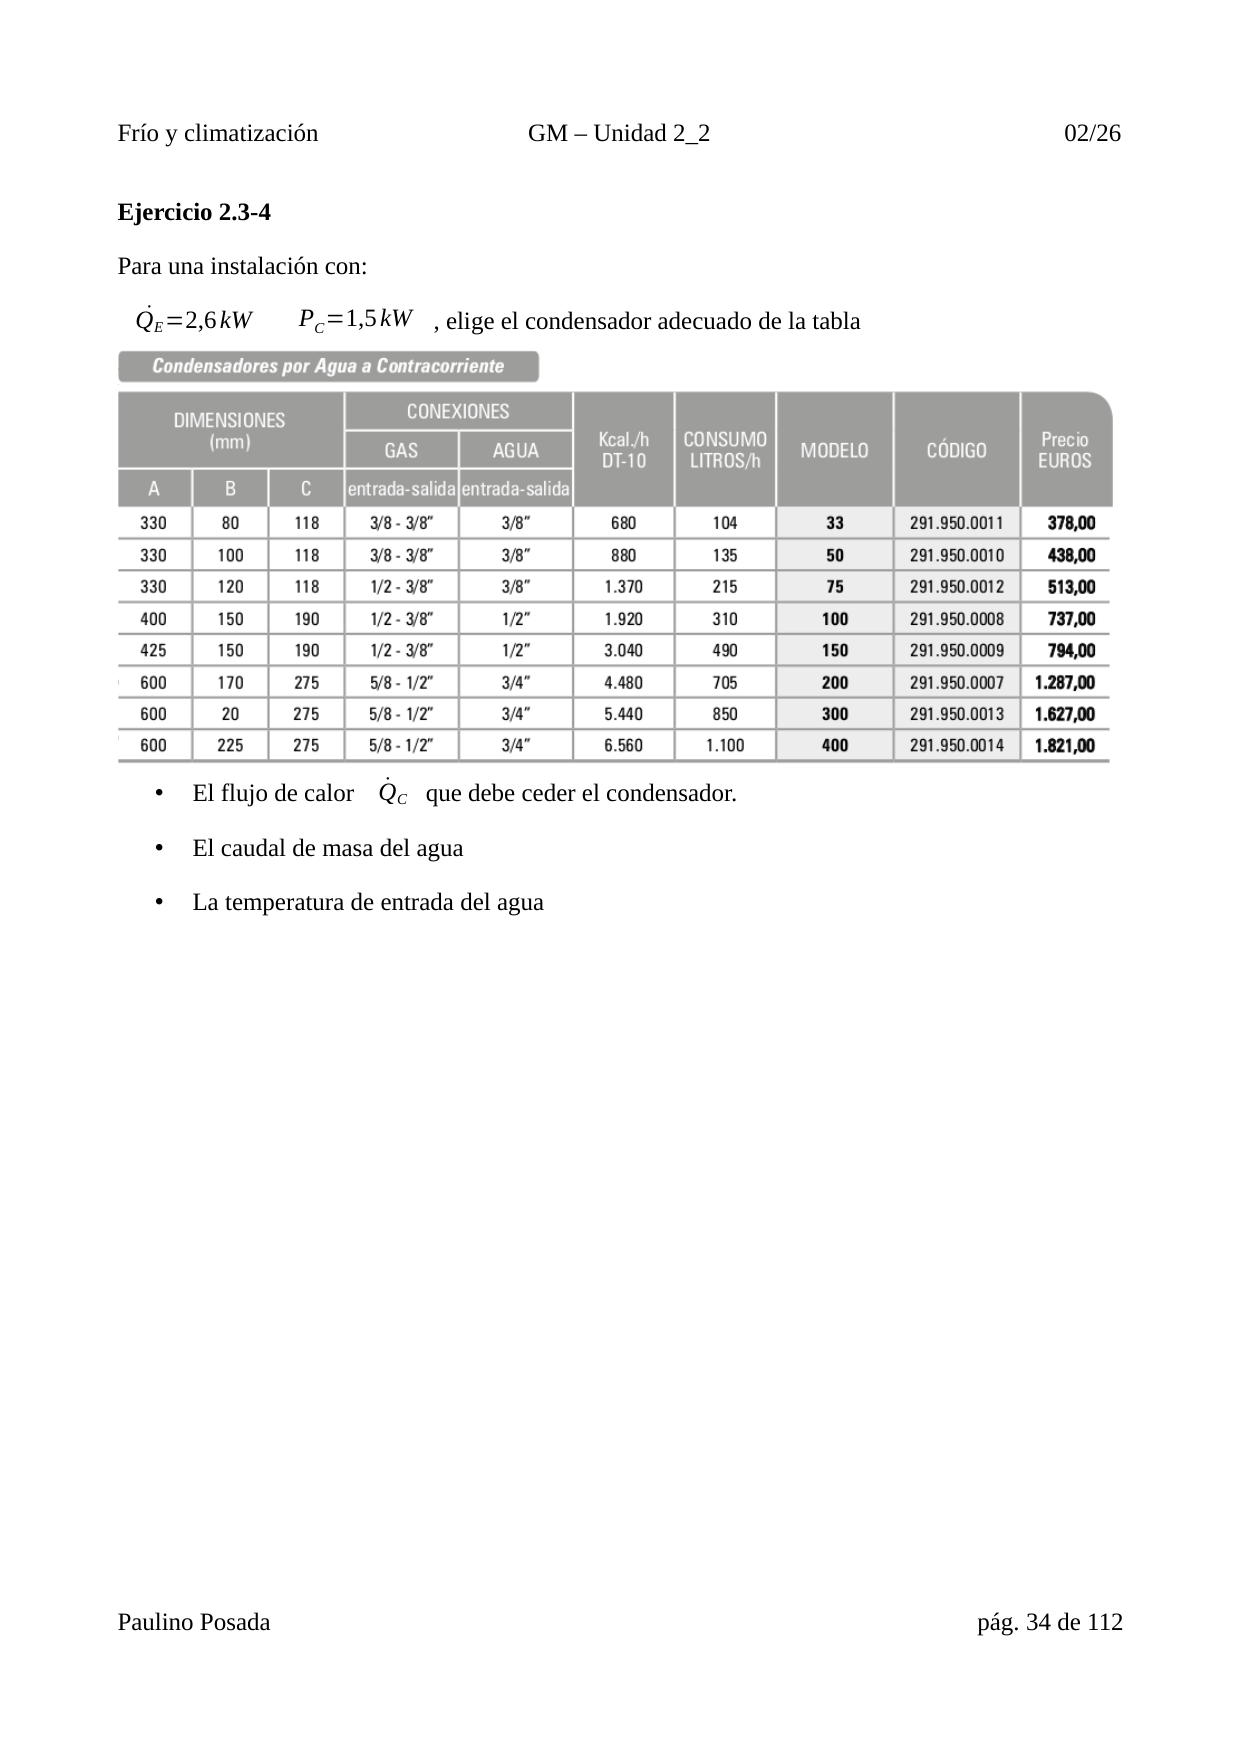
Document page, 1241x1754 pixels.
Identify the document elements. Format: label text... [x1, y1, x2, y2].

text Ejercicio 2.3-4 [117, 197, 1123, 226]
text , elige el condensador adecuado de la tabla [117, 305, 1123, 337]
picture [118, 349, 1123, 767]
list El flujo de calor que debe ceder el condensador. [155, 776, 1123, 808]
list La temperatura de entrada del agua [155, 887, 1123, 916]
list El caudal de masa del agua [155, 833, 1123, 862]
text Para una instalación con: [117, 251, 1123, 280]
